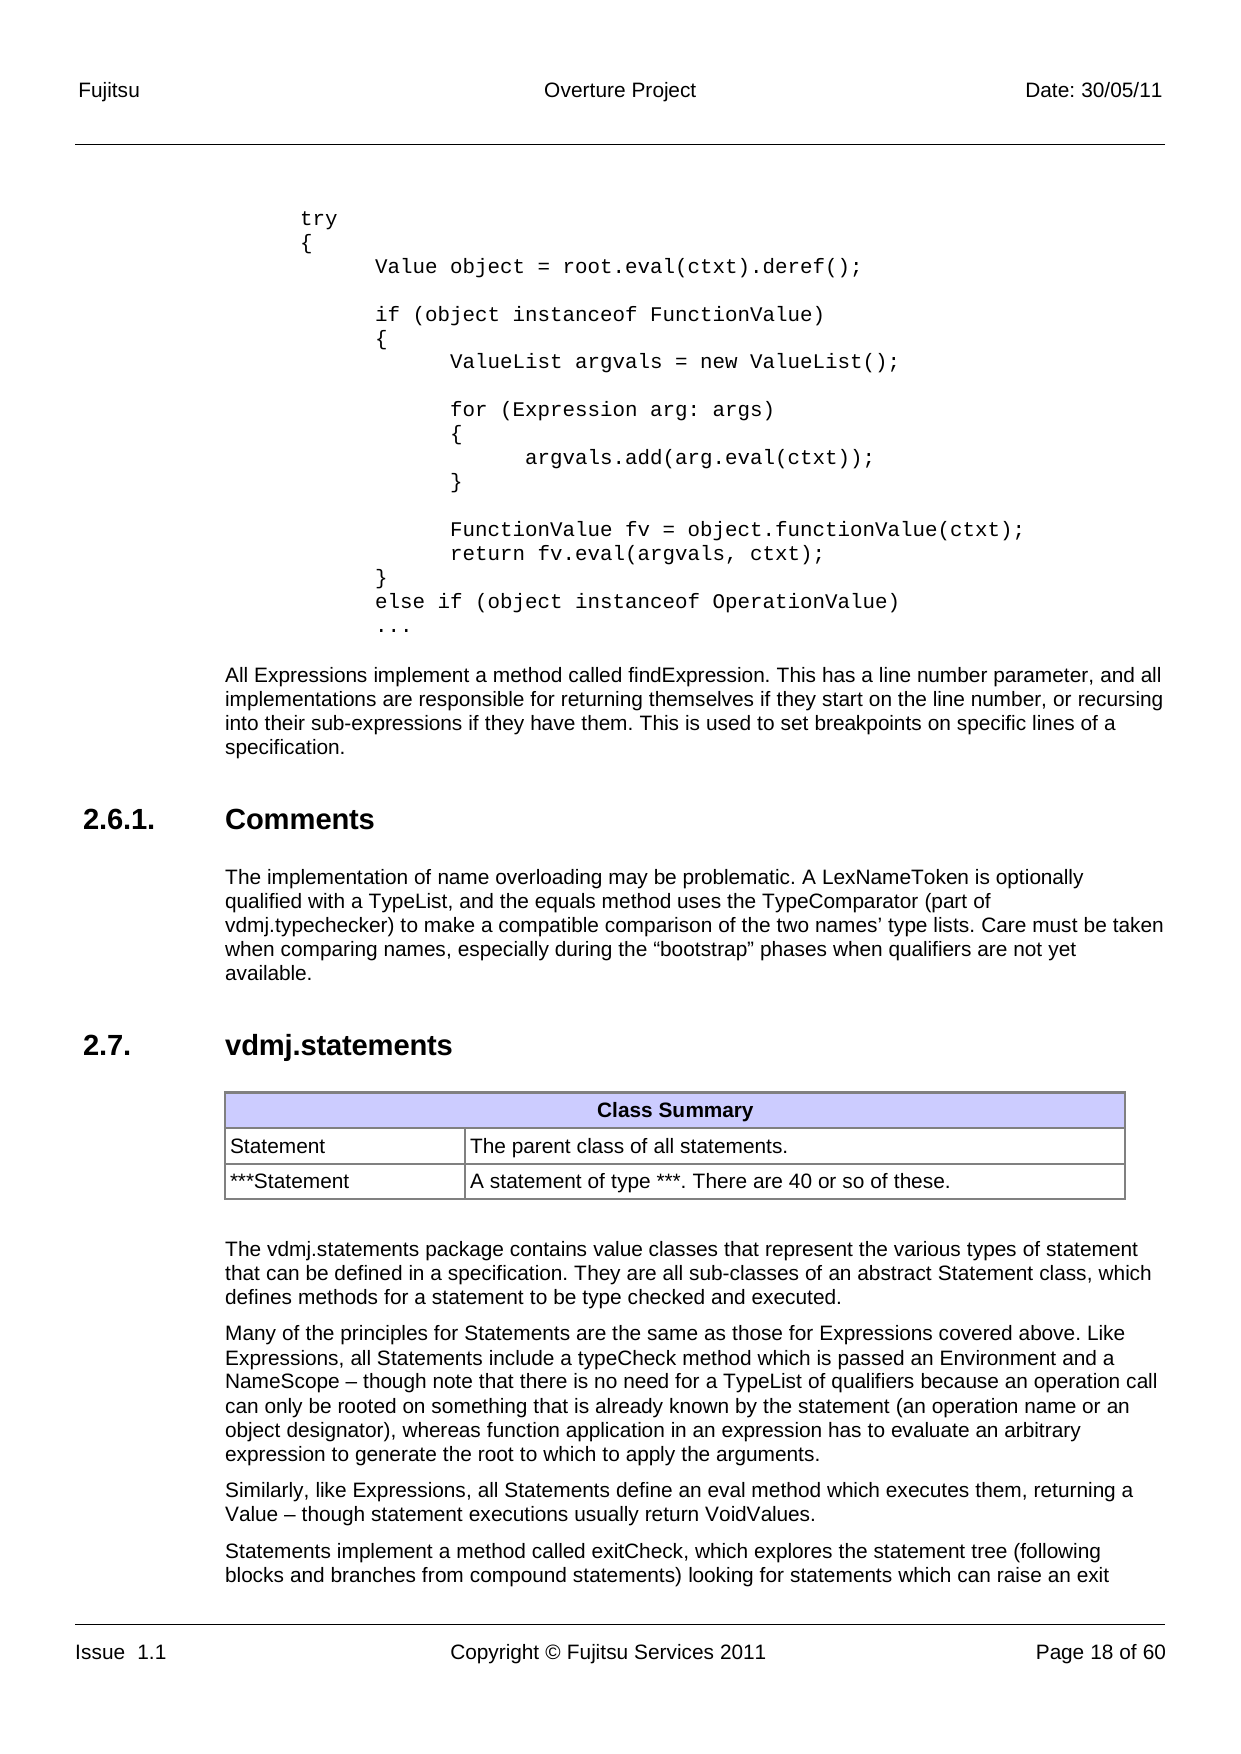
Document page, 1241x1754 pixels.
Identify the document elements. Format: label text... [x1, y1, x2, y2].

text for (Expression arg: args) [225, 399, 1165, 423]
text argvals.add(arg.eval(ctxt)); [225, 447, 1165, 471]
text } [225, 567, 1165, 591]
table_cell The parent class of all statements. [466, 1129, 1124, 1162]
text All Expressions implement a method called findExpression. This has a line number parameter, and all implementations are responsible for returning themselves if they start on the line number, or recursing into their sub-expressions if they have them. This is used to set breakpoints on specific lines of a specification. [225, 663, 1165, 759]
table_cell Statement [226, 1129, 464, 1162]
text return fv.eval(argvals, ctxt); [225, 543, 1165, 567]
text Many of the principles for Statements are the same as those for Expressions covered above. Like Expressions, all Statements include a typeCheck method which is passed an Environment and a NameScope – though note that there is no need for a TypeList of qualifiers because an operation call can only be rooted on something that is already known by the statement (an operation name or an object designator), whereas function application in an expression has to evaluate an arbitrary expression to generate the root to which to apply the arguments. [225, 1321, 1165, 1466]
text The implementation of name overloading may be problematic. A LexNameToken is optionally qualified with a TypeList, and the equals method uses the TypeComparator (part of vdmj.typechecker) to make a compatible comparison of the two names’ type lists. Care must be taken when comparing names, especially during the “bootstrap” phases when qualifiers are not yet available. [225, 865, 1165, 985]
text } [225, 471, 1165, 495]
text { [225, 232, 1165, 256]
subtitle Comments [75, 802, 1165, 835]
text Value object = root.eval(ctxt).deref(); [225, 256, 1165, 279]
text ... [225, 615, 1165, 639]
subtitle vdmj.statements [75, 1028, 1165, 1061]
table_header Class Summary [226, 1094, 1124, 1127]
text { [225, 423, 1165, 447]
text { [225, 327, 1165, 351]
text The vdmj.statements package contains value classes that represent the various types of statement that can be defined in a specification. They are all sub-classes of an abstract Statement class, which defines methods for a statement to be type checked and executed. [225, 1237, 1165, 1309]
text FunctionValue fv = object.functionValue(ctxt); [225, 519, 1165, 543]
text else if (object instanceof OperationValue) [225, 591, 1165, 615]
table_cell A statement of type ***. There are 40 or so of these. [466, 1165, 1124, 1198]
text ValueList argvals = new ValueList(); [225, 351, 1165, 375]
text try [225, 208, 1165, 232]
text Statements implement a method called exitCheck, which explores the statement tree (following blocks and branches from compound statements) looking for statements which can raise an exit [225, 1539, 1165, 1587]
text if (object instanceof FunctionValue) [225, 303, 1165, 327]
text Similarly, like Expressions, all Statements define an eval method which executes them, returning a Value – though statement executions usually return VoidValues. [225, 1478, 1165, 1526]
table_cell ***Statement [226, 1165, 464, 1198]
